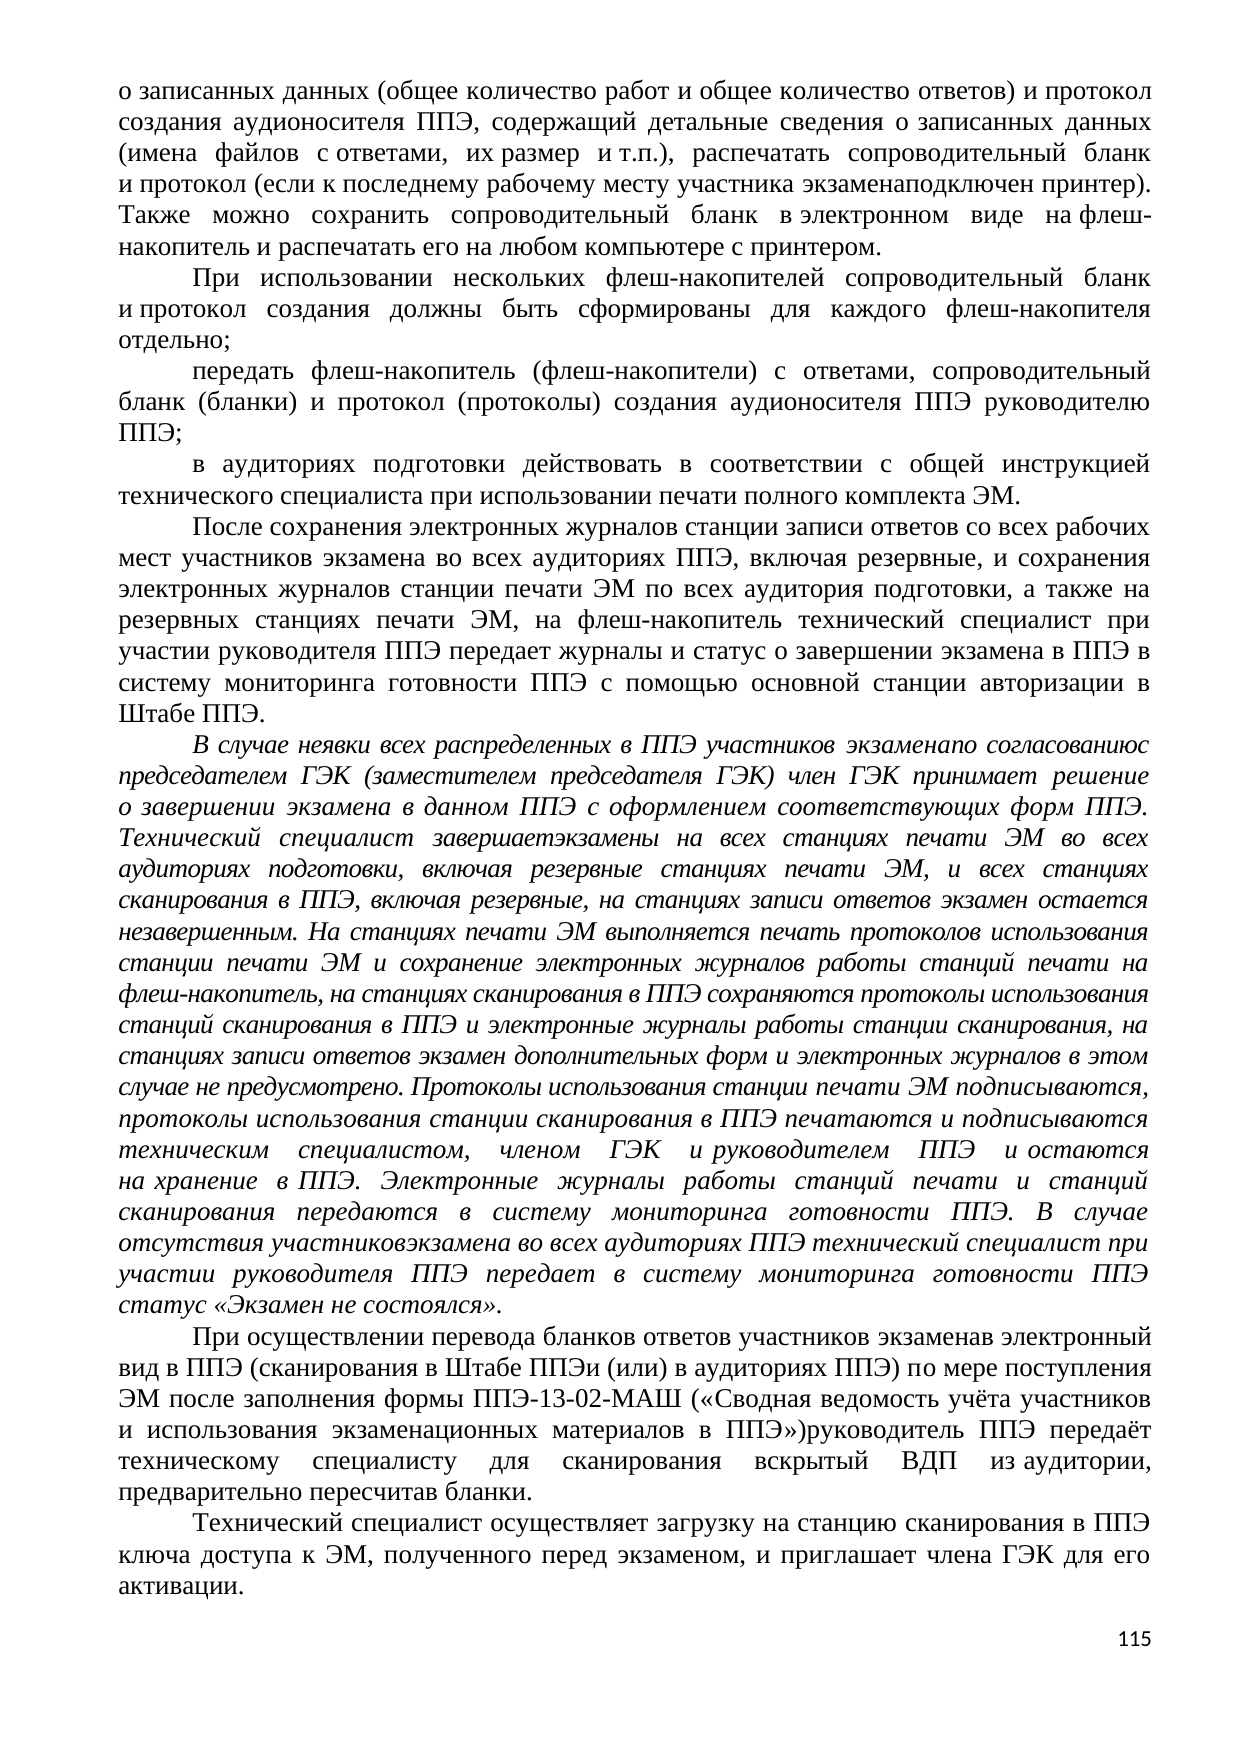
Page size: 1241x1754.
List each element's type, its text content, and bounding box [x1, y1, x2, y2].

text передать флеш-накопитель (флеш-накопители) с ответами, сопроводительный бланк (бланки) и протокол (протоколы) создания аудионосителя ППЭ руководителю ППЭ; [118, 354, 1152, 448]
text В случае неявки всех распределенных в ППЭ участников экзаменапо согласованиюс председателем ГЭК (заместителем председателя ГЭК) член ГЭК принимает решение о завершении экзамена в данном ППЭ с оформлением соответствующих форм ППЭ. Технический специалист завершаетэкзамены на всех станциях печати ЭМ во всех аудиториях подготовки, включая резервные станциях печати ЭМ, и всех станциях сканирования в ППЭ, включая резервные, на станциях записи ответов экзамен остается незавершенным. На станциях печати ЭМ выполняется печать протоколов использования станции печати ЭМ и сохранение электронных журналов работы станций печати на флеш-накопитель, на станциях сканирования в ППЭ сохраняются протоколы использования станций сканирования в ППЭ и электронные журналы работы станции сканирования, на станциях записи ответов экзамен дополнительных форм и электронных журналов в этом случае не предусмотрено. Протоколы использования станции печати ЭМ подписываются, протоколы использования станции сканирования в ППЭ печатаются и подписываются техническим специалистом, членом ГЭК и руководителем ППЭ и остаются на хранение в ППЭ. Электронные журналы работы станций печати и станций сканирования передаются в систему мониторинга готовности ППЭ. В случае отсутствия участниковэкзамена во всех аудиториях ППЭ технический специалист при участии руководителя ППЭ передает в систему мониторинга готовности ППЭ статус «Экзамен не состоялся». [118, 728, 1152, 1320]
text в аудиториях подготовки действовать в соответствии с общей инструкцией технического специалиста при использовании печати полного комплекта ЭМ. [118, 448, 1152, 510]
text После сохранения электронных журналов станции записи ответов со всех рабочих мест участников экзамена во всех аудиториях ППЭ, включая резервные, и сохранения электронных журналов станции печати ЭМ по всех аудитория подготовки, а также на резервных станциях печати ЭМ, на флеш-накопитель технический специалист при участии руководителя ППЭ передает журналы и статус о завершении экзамена в ППЭ в систему мониторинга готовности ППЭ с помощью основной станции авторизации в Штабе ППЭ. [118, 510, 1152, 728]
text При осуществлении перевода бланков ответов участников экзаменав электронный вид в ППЭ (сканирования в Штабе ППЭи (или) в аудиториях ППЭ) по мере поступления ЭМ после заполнения формы ППЭ-13-02-МАШ («Сводная ведомость учёта участников и использования экзаменационных материалов в ППЭ»)руководитель ППЭ передаёт техническому специалисту для сканирования вскрытый ВДП из аудитории, предварительно пересчитав бланки. [118, 1320, 1152, 1507]
text Технический специалист осуществляет загрузку на станцию сканирования в ППЭ ключа доступа к ЭМ, полученного перед экзаменом, и приглашает члена ГЭК для его активации. [118, 1507, 1152, 1600]
text При использовании нескольких флеш-накопителей сопроводительный бланк и протокол создания должны быть сформированы для каждого флеш-накопителя отдельно; [118, 261, 1152, 354]
text о записанных данных (общее количество работ и общее количество ответов) и протокол создания аудионосителя ППЭ, содержащий детальные сведения о записанных данных (имена файлов с ответами, их размер и т.п.), распечатать сопроводительный бланк и протокол (если к последнему рабочему месту участника экзаменаподключен принтер). Также можно сохранить сопроводительный бланк в электронном виде на флеш-накопитель и распечатать его на любом компьютере с принтером. [118, 74, 1152, 261]
